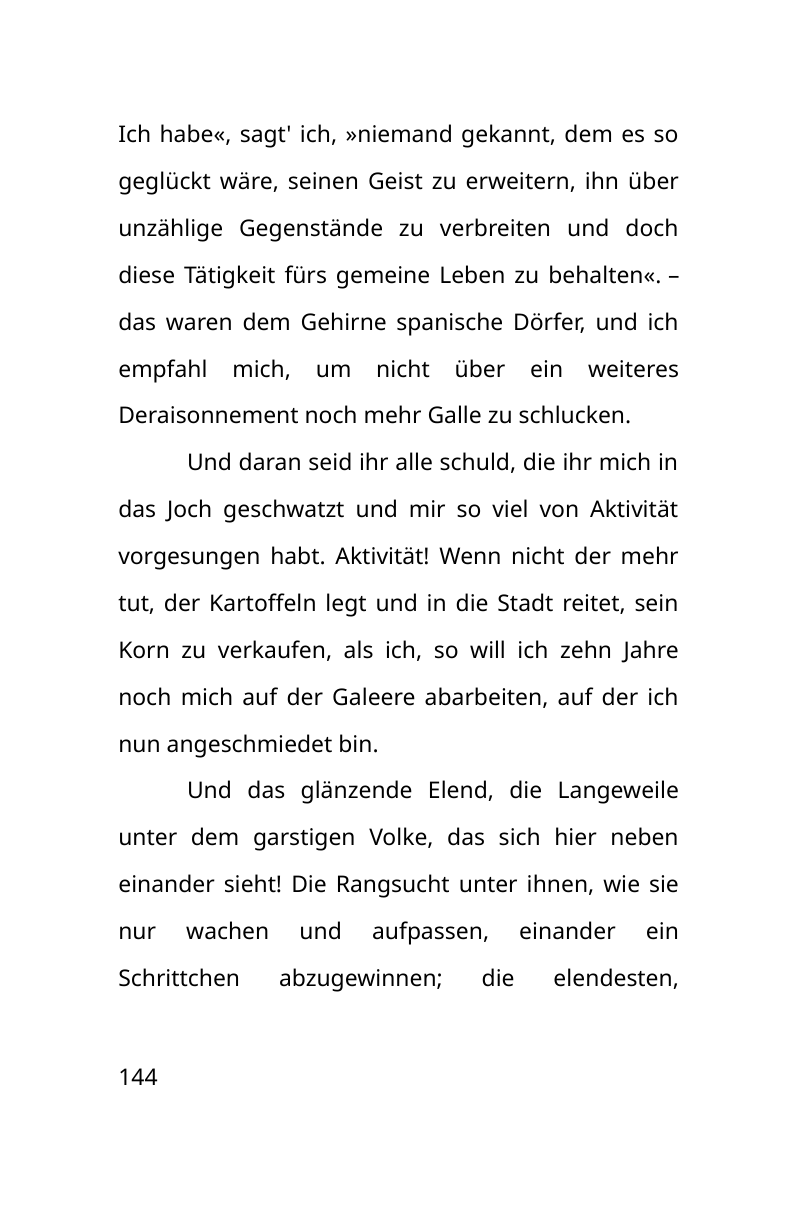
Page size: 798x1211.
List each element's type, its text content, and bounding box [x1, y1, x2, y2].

text Und das glänzende Elend, die Langeweile unter dem garstigen Volke, das sich hier neben einander sieht! Die Rangsucht unter ihnen, wie sie nur wachen und aufpassen, einander ein Schrittchen abzugewinnen; die elendesten, [118, 774, 679, 993]
text Und daran seid ihr alle schuld, die ihr mich in das Joch geschwatzt und mir so viel von Aktivität vorgesungen habt. Aktivität! Wenn nicht der mehr tut, der Kartoffeln legt und in die Stadt reitet, sein Korn zu verkaufen, als ich, so will ich zehn Jahre noch mich auf der Galeere abarbeiten, auf der ich nun angeschmiedet bin. [118, 446, 679, 759]
text Ich habe«, sagt' ich, »niemand gekannt, dem es so geglückt wäre, seinen Geist zu erweitern, ihn über unzählige Gegenstände zu verbreiten und doch diese Tätigkeit fürs gemeine Leben zu behalten«. – das waren dem Gehirne spanische Dörfer, und ich empfahl mich, um nicht über ein weiteres Deraisonnement noch mehr Galle zu schlucken. [118, 118, 679, 431]
